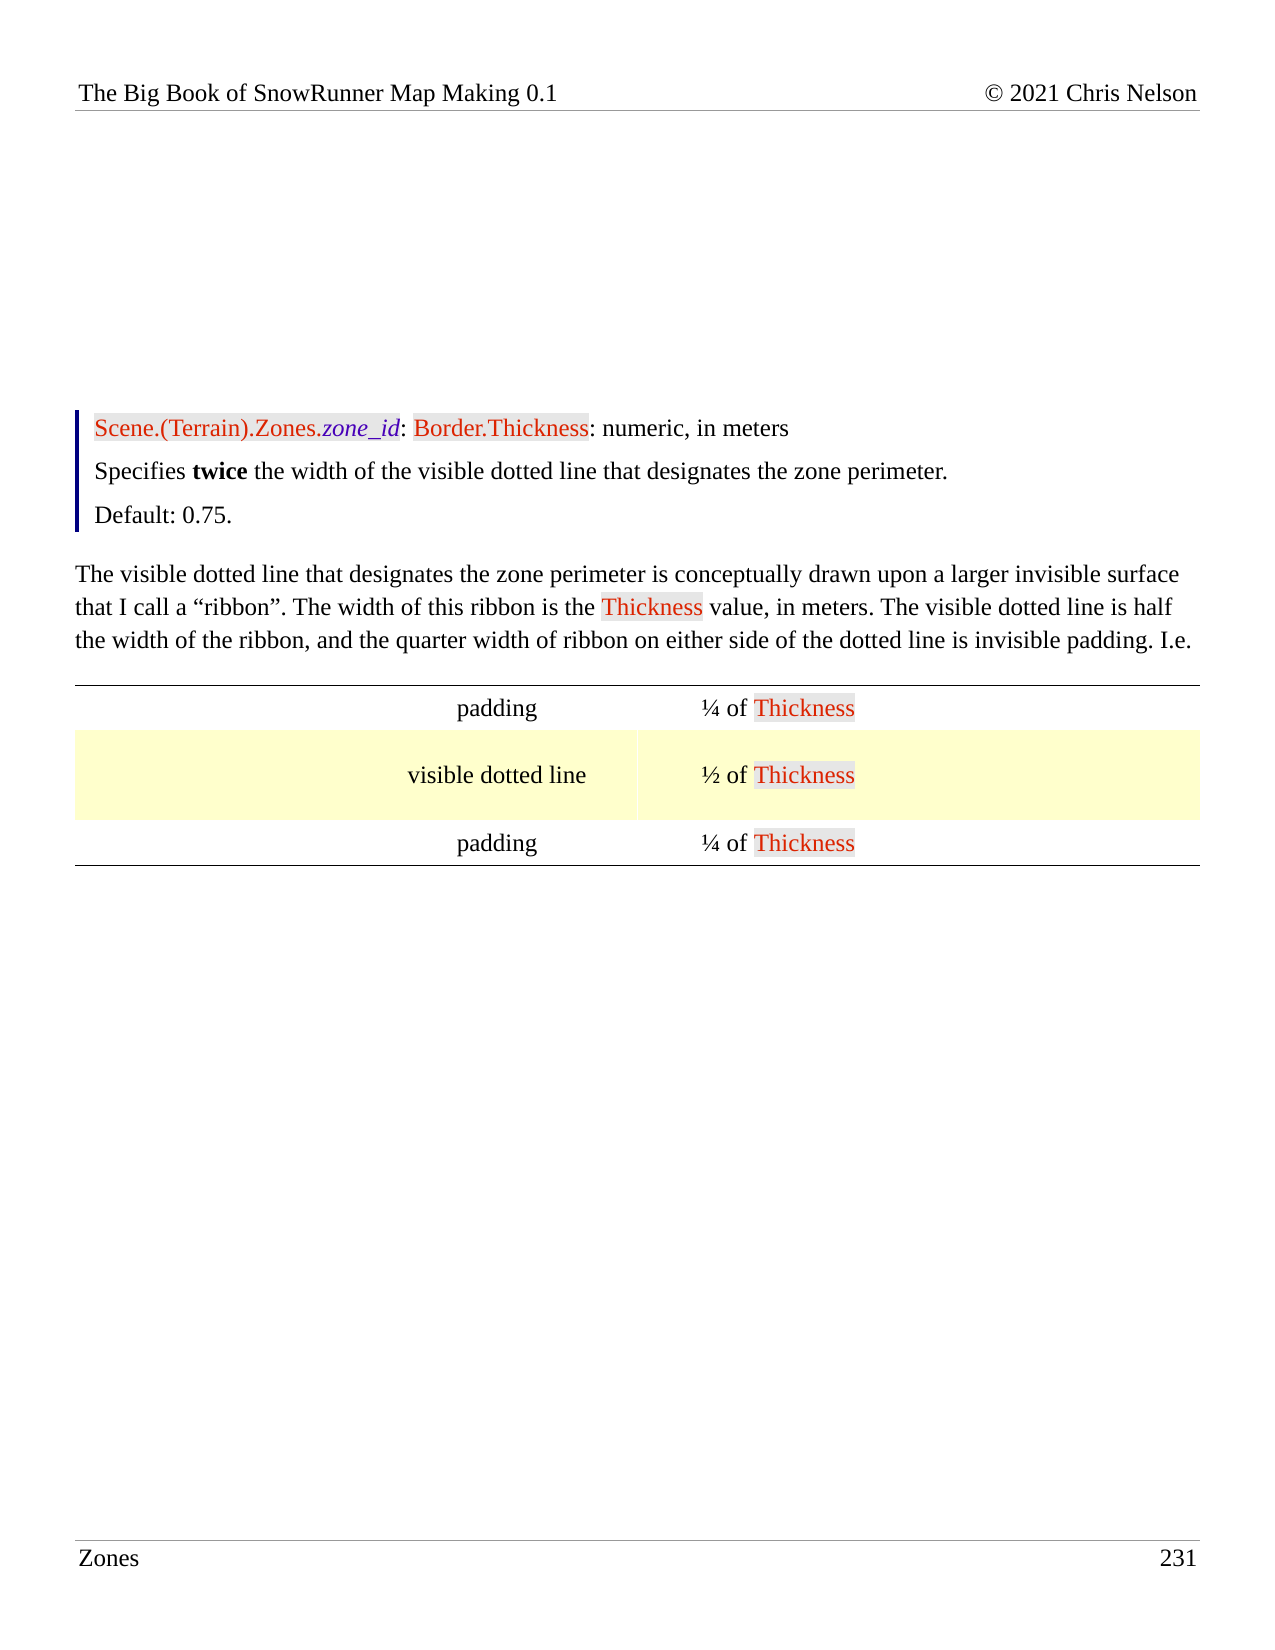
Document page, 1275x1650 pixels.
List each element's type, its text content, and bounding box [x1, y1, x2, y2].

text The visible dotted line that designates the zone perimeter is conceptually drawn upon a larger invisible surface that I call a “ribbon”. The width of this ribbon is the Thickness value, in meters. The visible dotted line is half the width of the ribbon, and the quarter width of ribbon on either side of the dotted line is invisible padding. I.e. [75, 559, 1200, 654]
table_cell [75, 820, 356, 865]
text Specifies twice the width of the visible dotted line that designates the zone perimeter. [79, 453, 1200, 485]
table_cell padding [356, 820, 637, 865]
text Scene.(Terrain).Zones.zone_id: Border.Thickness: numeric, in meters [75, 409, 1200, 441]
table_header padding [356, 686, 637, 730]
table_header [919, 686, 1200, 730]
table_cell visible dotted line [356, 730, 637, 820]
table_cell [75, 730, 356, 820]
table_cell [919, 820, 1200, 865]
table_header ¼ of Thickness [638, 686, 919, 730]
table_cell ½ of Thickness [638, 730, 919, 820]
text Default: 0.75. [79, 497, 1200, 532]
table_cell [919, 730, 1200, 820]
table_cell ¼ of Thickness [638, 820, 919, 865]
table_header [75, 686, 356, 730]
